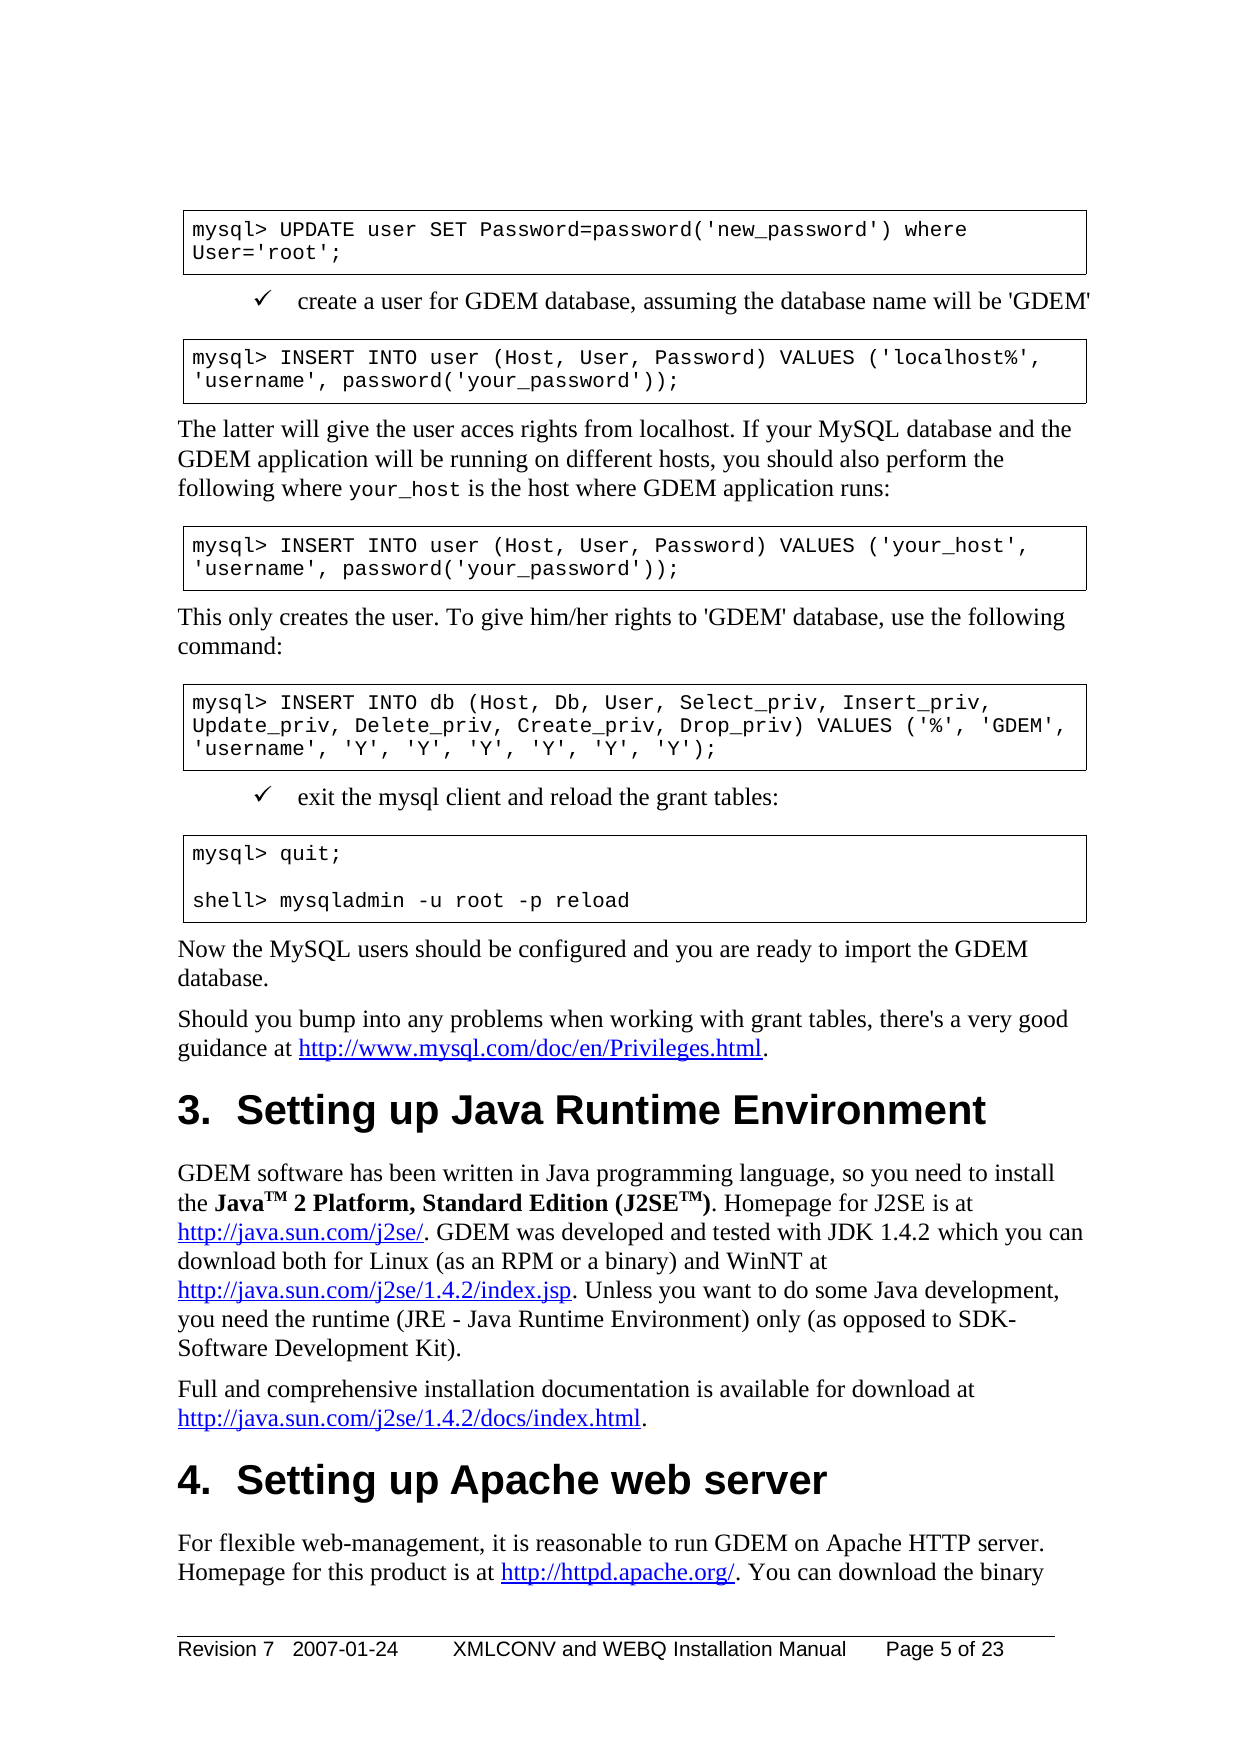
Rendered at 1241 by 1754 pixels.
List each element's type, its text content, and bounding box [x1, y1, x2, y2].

subtitle Setting up Apache web server [177, 1455, 1092, 1503]
text GDEM software has been written in Java programming language, so you need to install the JavaTM 2 Platform, Standard Edition (J2SETM). Homepage for J2SE is at http://java.sun.com/j2se/. GDEM was developed and tested with JDK 1.4.2 which you can download both for Linux (as an RPM or a binary) and WinNT at http://java.sun.com/j2se/1.4.2/index.jsp. Unless you want to do some Java development, you need the runtime (JRE - Java Runtime Environment) only (as opposed to SDK- Software Development Kit). [177, 1158, 1092, 1362]
text mysql> INSERT INTO db (Host, Db, User, Select_priv, Insert_priv, Update_priv, Delete_priv, Create_priv, Drop_priv) VALUES ('%', 'GDEM', 'username', 'Y', 'Y', 'Y', 'Y', 'Y', 'Y'); [184, 685, 1086, 770]
text Should you bump into any problems when working with grant tables, there's a very good guidance at http://www.mysql.com/doc/en/Privileges.html. [177, 1004, 1092, 1062]
text mysql> INSERT INTO user (Host, User, Password) VALUES ('localhost%', 'username', password('your_password')); [184, 340, 1086, 403]
text The latter will give the user acces rights from localhost. If your MySQL database and the GDEM application will be running on different hosts, you should also perform the following where your_host is the host where GDEM application runs: [177, 414, 1092, 502]
list exit the mysql client and reload the grant tables: [252, 782, 1092, 811]
text Now the MySQL users should be configured and you are ready to import the GDEM database. [177, 934, 1092, 992]
subtitle Setting up Java Runtime Environment [177, 1086, 1092, 1133]
list create a user for GDEM database, assuming the database name will be 'GDEM' [252, 286, 1092, 315]
text mysql> quit; [184, 836, 1086, 867]
text shell> mysqladmin -u root -p reload [184, 881, 1086, 922]
text mysql> INSERT INTO user (Host, User, Password) VALUES ('your_host', 'username', password('your_password')); [184, 527, 1086, 590]
text This only creates the user. To give him/her rights to 'GDEM' database, use the following command: [177, 602, 1092, 660]
text For flexible web-management, it is reasonable to run GDEM on Apache HTTP server. Homepage for this product is at http://httpd.apache.org/. You can download the binary [177, 1528, 1092, 1586]
text mysql> UPDATE user SET Password=password('new_password') where User='root'; [184, 211, 1086, 274]
text Full and comprehensive installation documentation is available for download at http://java.sun.com/j2se/1.4.2/docs/index.html. [177, 1373, 1092, 1432]
